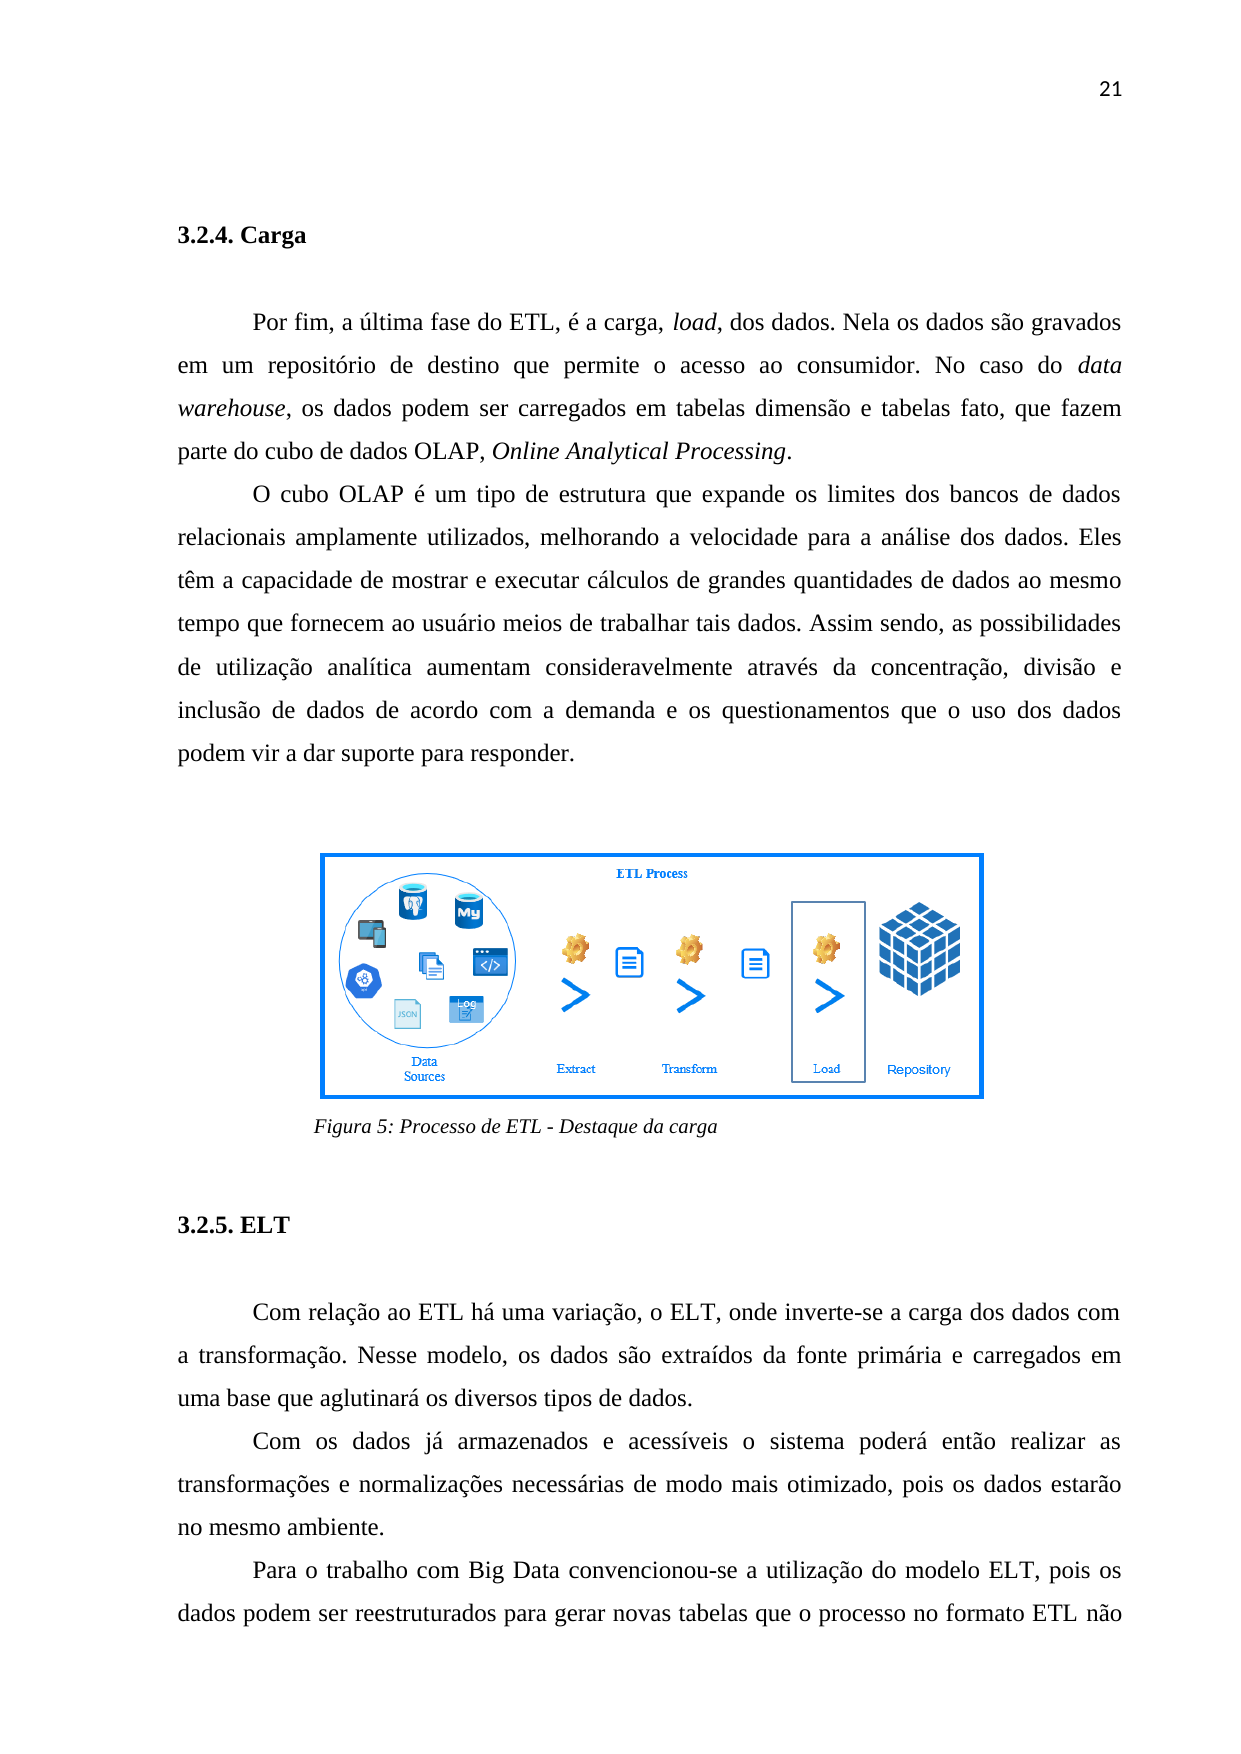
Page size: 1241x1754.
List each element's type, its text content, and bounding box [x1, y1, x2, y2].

subtitle 3.2.4. Carga [177, 220, 1122, 249]
text O cubo OLAP é um tipo de estrutura que expande os limites dos bancos de dados relacionais amplamente utilizados, melhorando a velocidade para a análise dos dados. Eles têm a capacidade de mostrar e executar cálculos de grandes quantidades de dados ao mesmo tempo que fornecem ao usuário meios de trabalhar tais dados. Assim sendo, as possibilidades de utilização analítica aumentam consideravelmente através da concentração, divisão e inclusão de dados de acordo com a demanda e os questionamentos que o uso dos dados podem vir a dar suporte para responder. [177, 479, 1122, 767]
text Por fim, a última fase do ETL, é a carga, load, dos dados. Nela os dados são gravados em um repositório de destino que permite o acesso ao consumidor. No caso do data warehouse, os dados podem ser carregados em tabelas dimensão e tabelas fato, que fazem parte do cubo de dados OLAP, Online Analytical Processing. [177, 307, 1122, 465]
subtitle 3.2.5. ELT [177, 1210, 1122, 1239]
text Figura 5: Processo de ETL - Destaque da carga [314, 1099, 989, 1138]
text Para o trabalho com Big Data convencionou-se a utilização do modelo ELT, pois os dados podem ser reestruturados para gerar novas tabelas que o processo no formato ETL não [177, 1555, 1122, 1627]
text Com os dados já armazenados e acessíveis o sistema poderá então realizar as transformações e normalizações necessárias de modo mais otimizado, pois os dados estarão no mesmo ambiente. [177, 1426, 1122, 1541]
picture [313, 843, 989, 1099]
text Com relação ao ETL há uma variação, o ELT, onde inverte-se a carga dos dados com a transformação. Nesse modelo, os dados são extraídos da fonte primária e carregados em uma base que aglutinará os diversos tipos de dados. [177, 1297, 1122, 1412]
